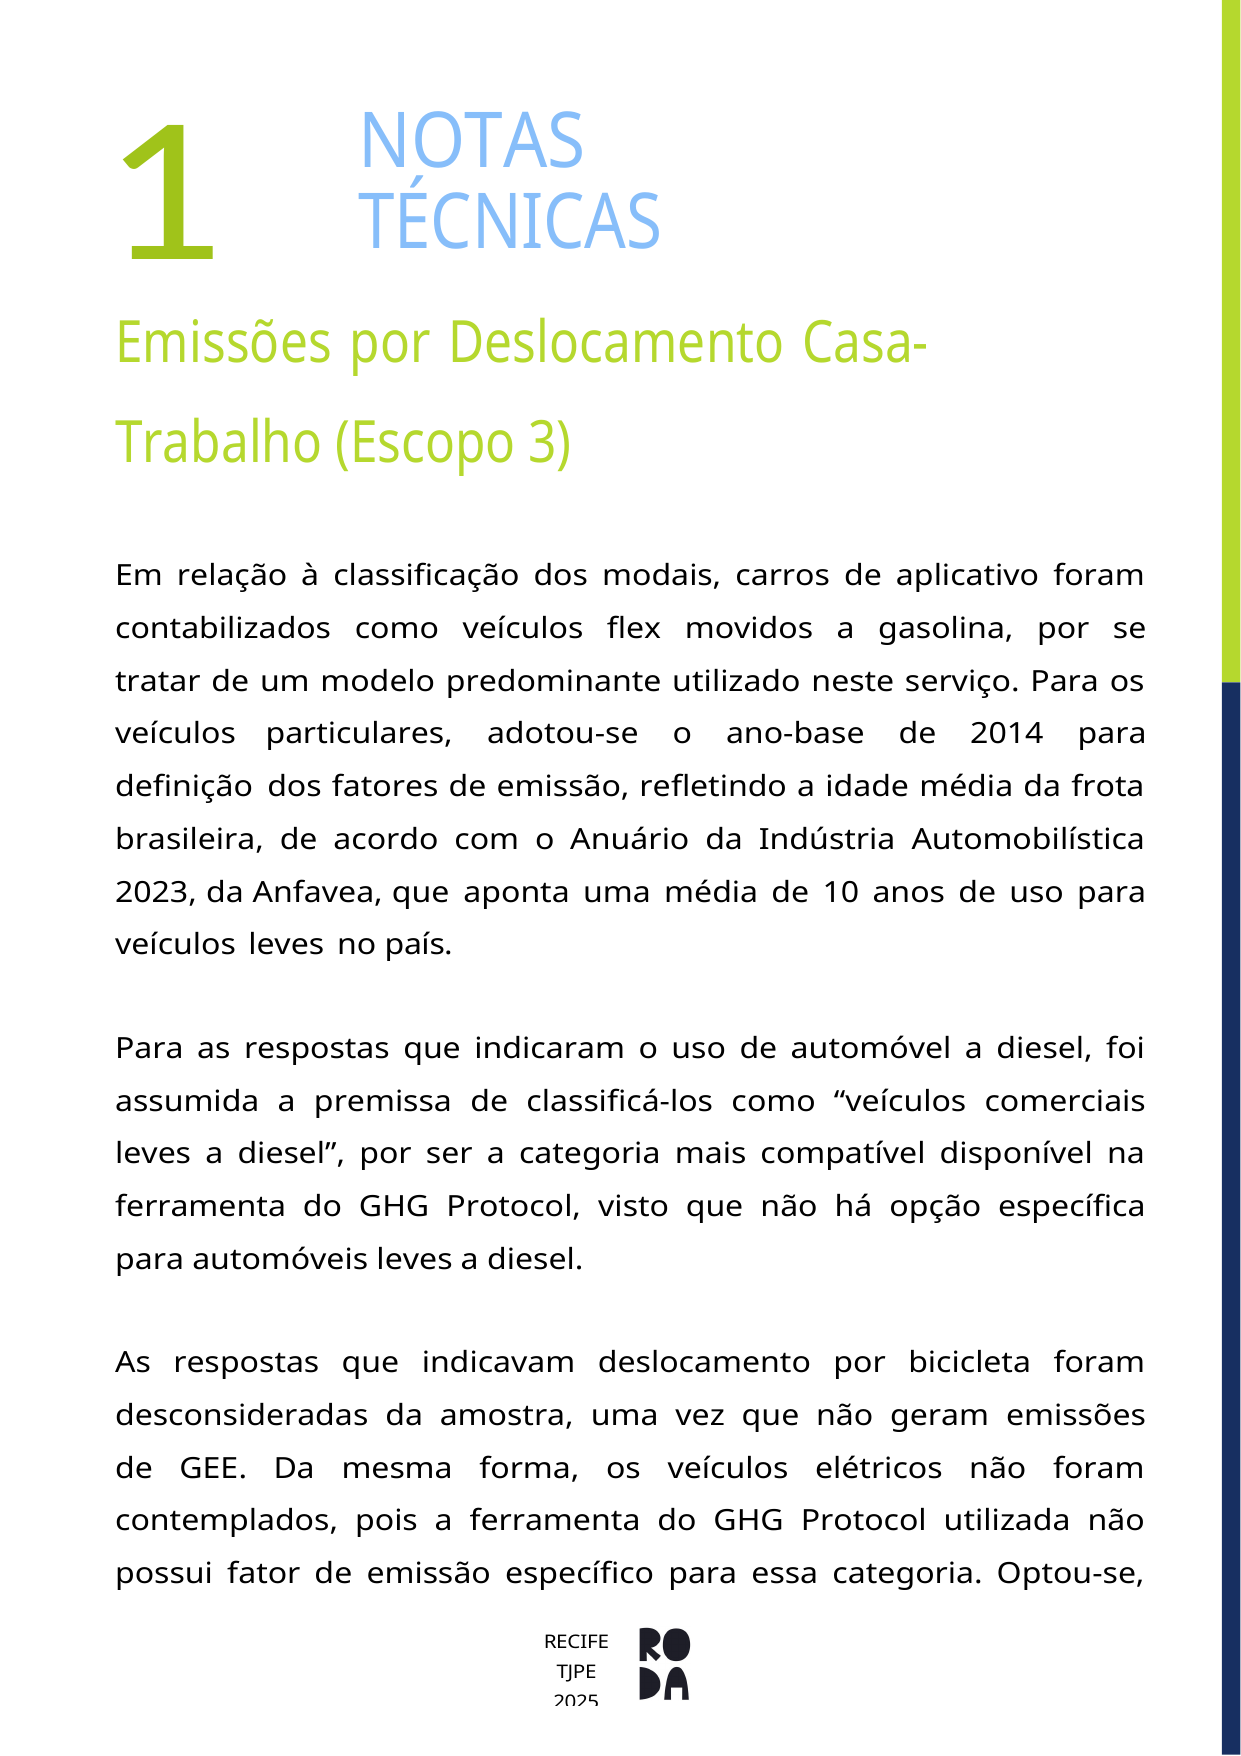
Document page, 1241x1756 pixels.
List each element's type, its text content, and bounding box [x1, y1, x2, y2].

text Em relação à classificação dos modais, carros de aplicativo foram contabilizados como veículos flex movidos a gasolina, por se tratar de um modelo predominante utilizado neste serviço. Para os veículos particulares, adotou-se o ano-base de 2014 para definição dos fatores de emissão, refletindo a idade média da frota brasileira, de acordo com o Anuário da Indústria Automobilística 2023, da Anfavea, que aponta uma média de 10 anos de uso para veículos leves no país. [115, 555, 1146, 963]
text As respostas que indicavam deslocamento por bicicleta foram desconsideradas da amostra, uma vez que não geram emissões de GEE. Da mesma forma, os veículos elétricos não foram contemplados, pois a ferramenta do GHG Protocol utilizada não possui fator de emissão específico para essa categoria. Optou-se, [115, 1341, 1146, 1592]
text Para as respostas que indicaram o uso de automóvel a diesel, foi assumida a premissa de classificá-los como “veículos comerciais leves a diesel”, por ser a categoria mais compatível disponível na ferramenta do GHG Protocol, visto que não há opção específica para automóveis leves a diesel. [115, 1027, 1146, 1278]
